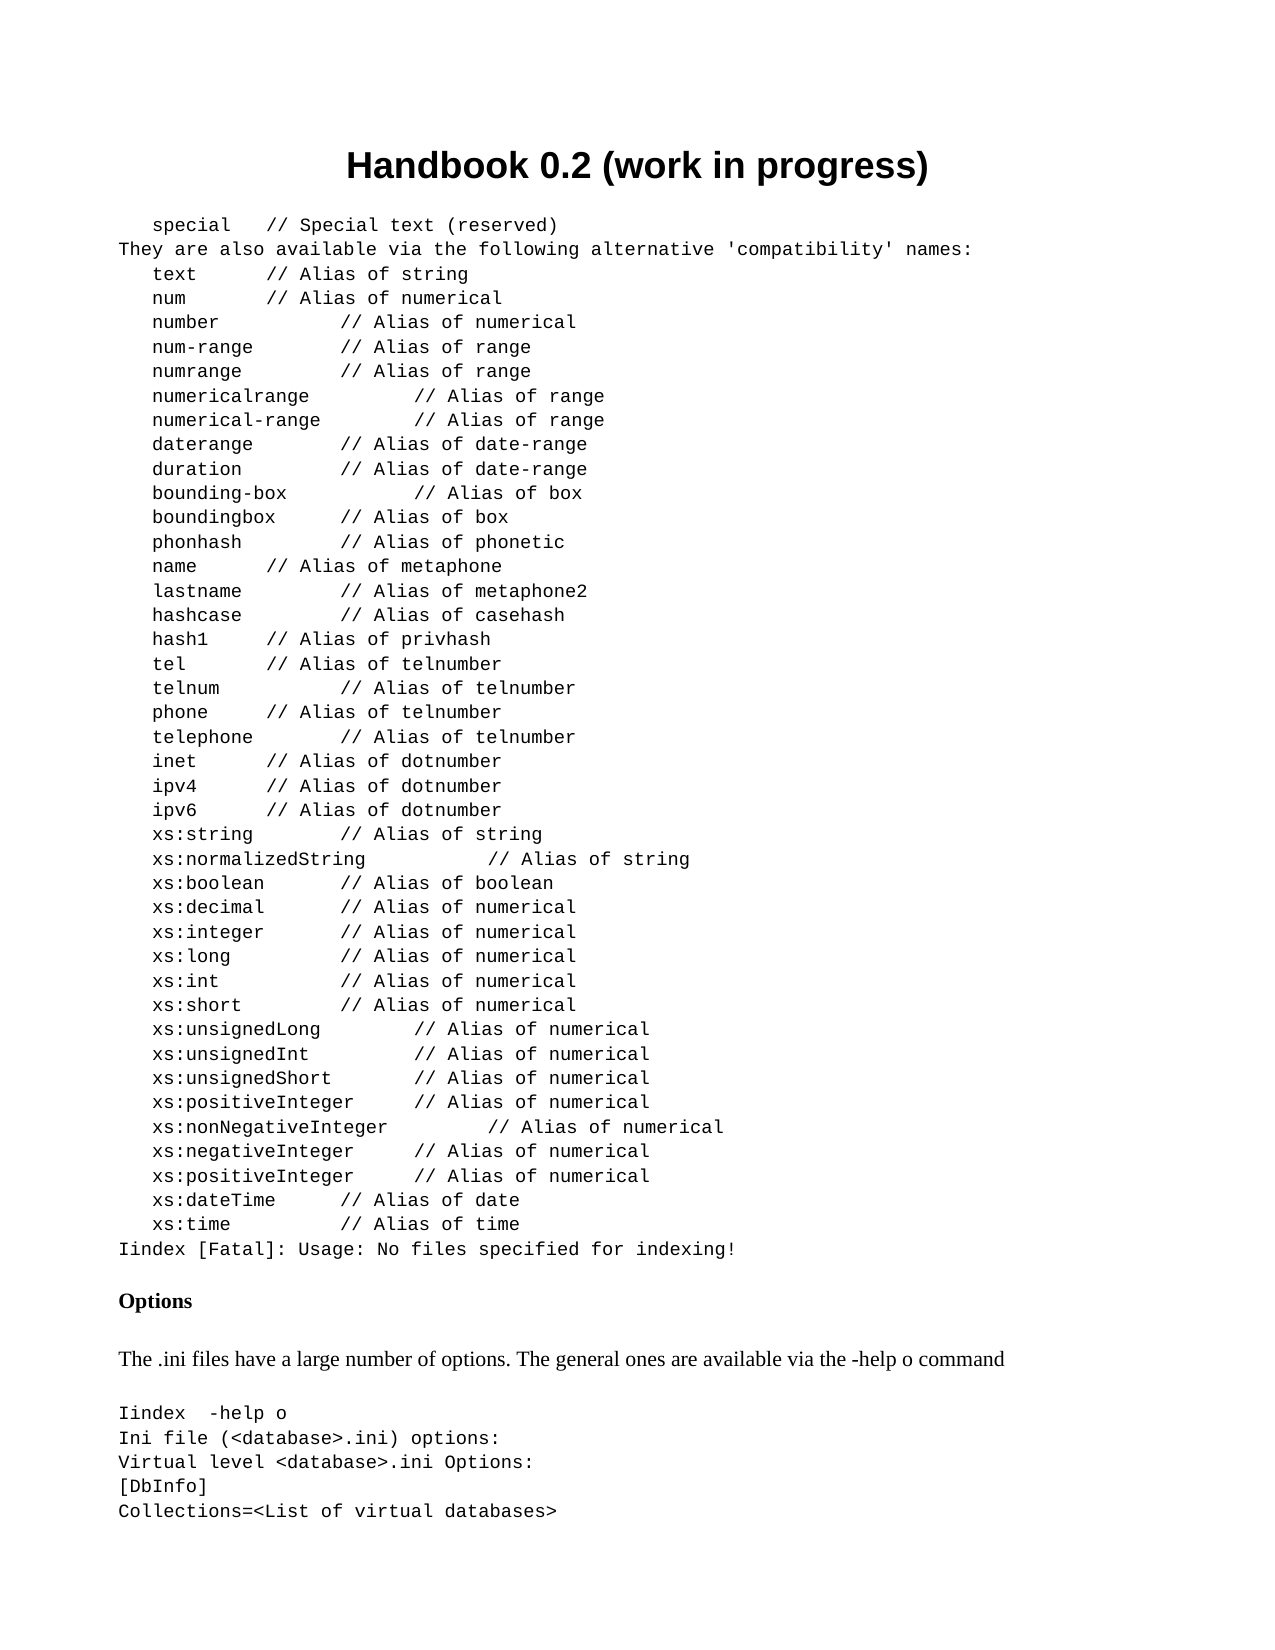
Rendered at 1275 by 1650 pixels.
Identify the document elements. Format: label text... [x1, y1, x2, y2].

text Virtual level <database>.ini Options: [118, 1453, 1157, 1474]
text xs:nonNegativeInteger // Alias of numerical [118, 1118, 1157, 1139]
text xs:unsignedShort // Alias of numerical [118, 1069, 1157, 1090]
text lastname // Alias of metaphone2 [118, 581, 1157, 603]
text xs:long // Alias of numerical [118, 947, 1157, 968]
text xs:positiveInteger // Alias of numerical [118, 1166, 1157, 1188]
text xs:integer // Alias of numerical [118, 923, 1157, 944]
text telnum // Alias of telnumber [118, 679, 1157, 700]
text number // Alias of numerical [118, 313, 1157, 334]
text xs:int // Alias of numerical [118, 971, 1157, 993]
text tel // Alias of telnumber [118, 654, 1157, 676]
text phonhash // Alias of phonetic [118, 533, 1157, 554]
text hash1 // Alias of privhash [118, 630, 1157, 651]
text xs:unsignedLong // Alias of numerical [118, 1020, 1157, 1041]
text Iindex -help o [118, 1404, 1157, 1425]
text duration // Alias of date-range [118, 459, 1157, 481]
text [DbInfo] [118, 1477, 1157, 1498]
text telephone // Alias of telnumber [118, 728, 1157, 749]
text hashcase // Alias of casehash [118, 606, 1157, 627]
text text // Alias of string [118, 264, 1157, 286]
text inet // Alias of dotnumber [118, 752, 1157, 773]
text phone // Alias of telnumber [118, 703, 1157, 724]
text They are also available via the following alternative 'compatibility' names: [118, 240, 1157, 261]
text numrange // Alias of range [118, 362, 1157, 383]
text xs:dateTime // Alias of date [118, 1191, 1157, 1212]
text xs:positiveInteger // Alias of numerical [118, 1093, 1157, 1114]
text xs:time // Alias of time [118, 1215, 1157, 1236]
text xs:boolean // Alias of boolean [118, 874, 1157, 895]
text xs:string // Alias of string [118, 825, 1157, 846]
text bounding-box // Alias of box [118, 484, 1157, 505]
text num-range // Alias of range [118, 338, 1157, 359]
text Iindex [Fatal]: Usage: No files specified for indexing! [118, 1239, 1157, 1261]
text daterange // Alias of date-range [118, 435, 1157, 456]
text numerical-range // Alias of range [118, 411, 1157, 432]
text The .ini files have a large number of options. The general ones are available via the -help o command [118, 1346, 1157, 1371]
text name // Alias of metaphone [118, 557, 1157, 578]
text special // Special text (reserved) [118, 216, 1157, 237]
text Collections=<List of virtual databases> [118, 1502, 1157, 1523]
text ipv6 // Alias of dotnumber [118, 801, 1157, 822]
text num // Alias of numerical [118, 289, 1157, 310]
text xs:unsignedInt // Alias of numerical [118, 1044, 1157, 1066]
text xs:normalizedString // Alias of string [118, 849, 1157, 871]
text xs:negativeInteger // Alias of numerical [118, 1142, 1157, 1163]
text numericalrange // Alias of range [118, 386, 1157, 408]
text Ini file (<database>.ini) options: [118, 1428, 1157, 1450]
text xs:decimal // Alias of numerical [118, 898, 1157, 919]
text xs:short // Alias of numerical [118, 996, 1157, 1017]
text boundingbox // Alias of box [118, 508, 1157, 529]
text Options [118, 1288, 1157, 1313]
text ipv4 // Alias of dotnumber [118, 776, 1157, 798]
